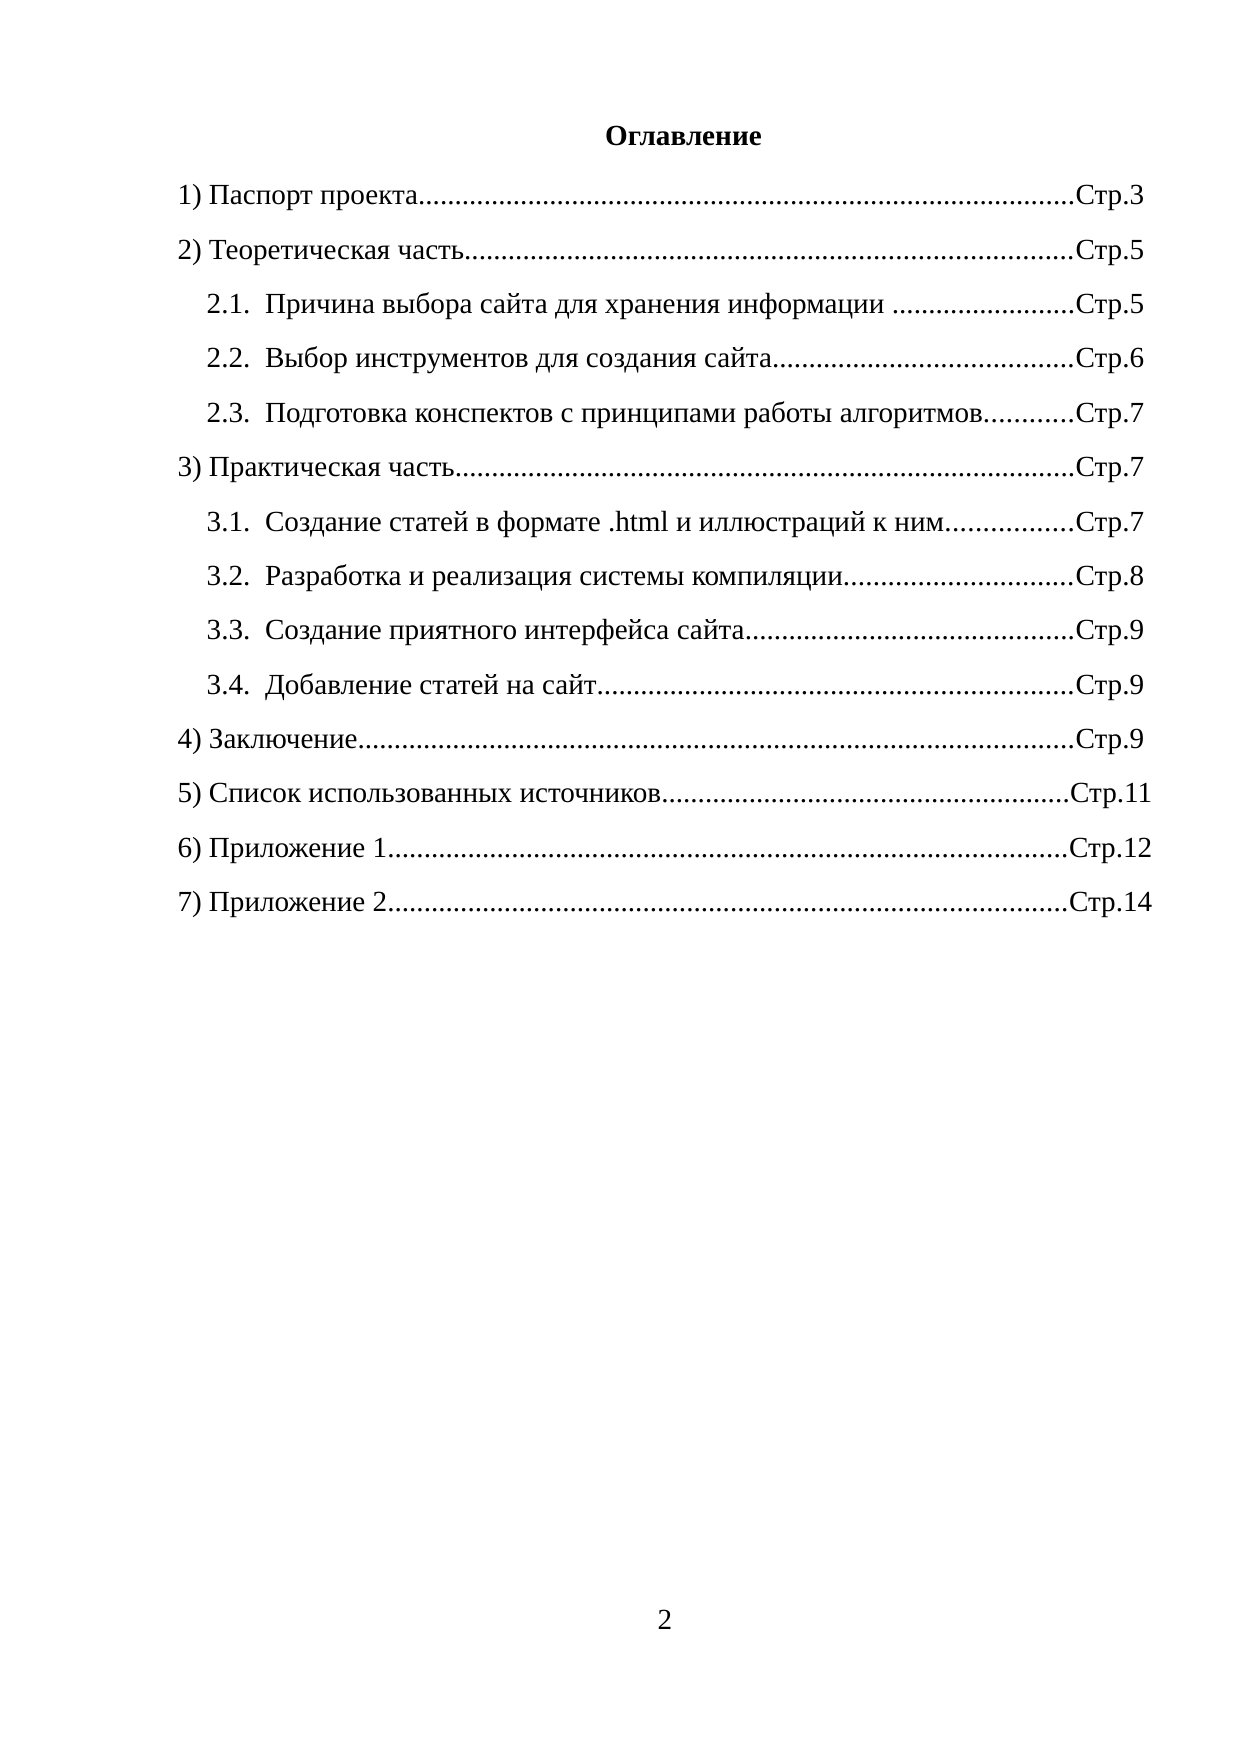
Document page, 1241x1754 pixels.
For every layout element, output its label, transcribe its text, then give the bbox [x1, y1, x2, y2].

list Приложение 1 Стр.12 [177, 830, 1152, 863]
list Оглавление [214, 118, 1152, 152]
list Список использованных источников Стр.11 [177, 776, 1152, 809]
list Подготовка конспектов с принципами работы алгоритмов Стр.7 [177, 395, 1152, 428]
list Практическая часть Стр.7 [177, 449, 1152, 483]
list Разработка и реализация системы компиляции Стр.8 [177, 558, 1152, 592]
list Заключение Стр.9 [177, 721, 1152, 755]
list Выбор инструментов для создания сайта Стр.6 [177, 341, 1152, 374]
list Причина выбора сайта для хранения информации Стр.5 [177, 286, 1152, 320]
list Теоретическая часть Стр.5 [177, 232, 1152, 265]
list Создание статей в формате .html и иллюстраций к ним Стр.7 [177, 504, 1152, 537]
list Создание приятного интерфейса сайта Стр.9 [177, 612, 1152, 646]
list Паспорт проекта Стр.3 [177, 177, 1152, 211]
list Приложение 2 Стр.14 [177, 884, 1152, 918]
list Добавление статей на сайт Стр.9 [177, 667, 1152, 700]
